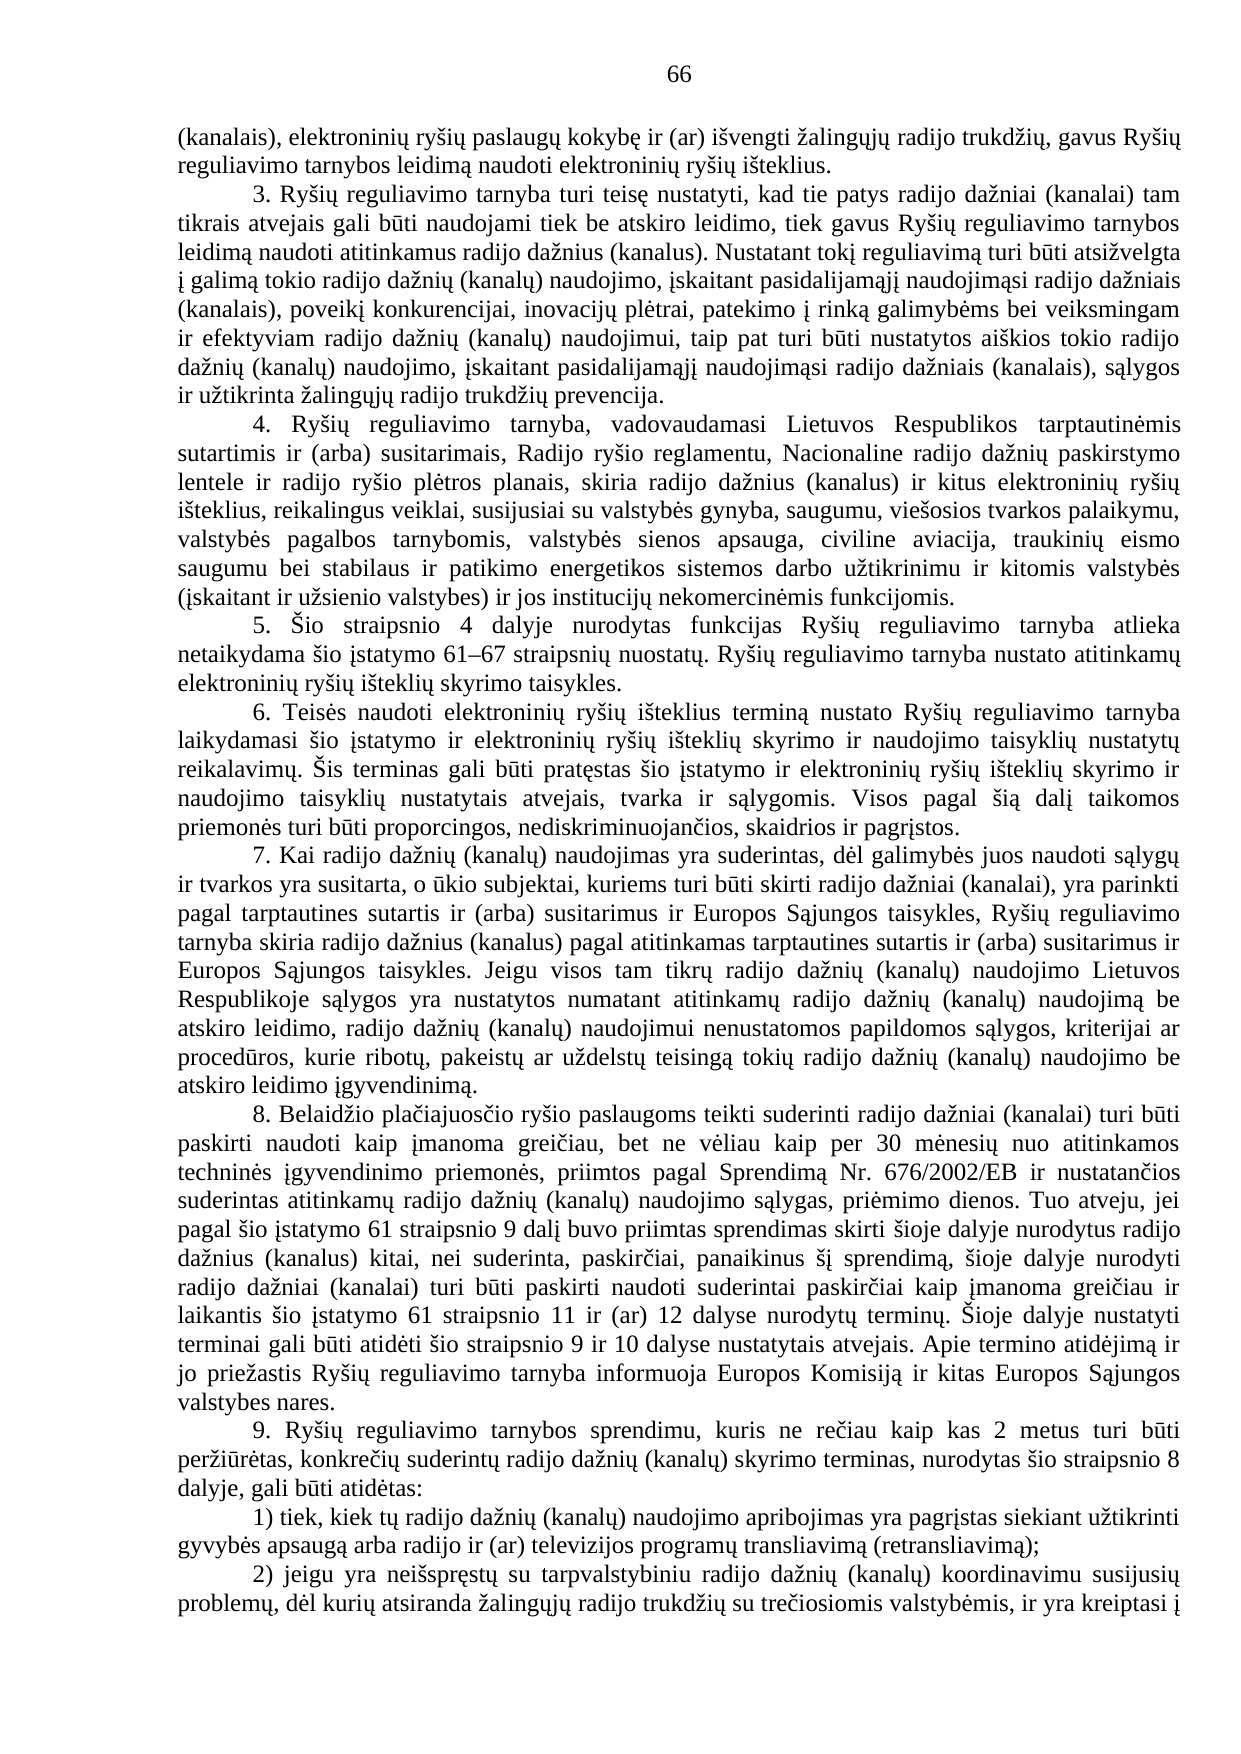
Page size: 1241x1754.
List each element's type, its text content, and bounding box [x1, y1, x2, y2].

text 6. Teisės naudoti elektroninių ryšių išteklius terminą nustato Ryšių reguliavimo tarnyba laikydamasi šio įstatymo ir elektroninių ryšių išteklių skyrimo ir naudojimo taisyklių nustatytų reikalavimų. Šis terminas gali būti pratęstas šio įstatymo ir elektroninių ryšių išteklių skyrimo ir naudojimo taisyklių nustatytais atvejais, tvarka ir sąlygomis. Visos pagal šią dalį taikomos priemonės turi būti proporcingos, nediskriminuojančios, skaidrios ir pagrįstos. [177, 697, 1181, 841]
text (kanalais), elektroninių ryšių paslaugų kokybę ir (ar) išvengti žalingųjų radijo trukdžių, gavus Ryšių reguliavimo tarnybos leidimą naudoti elektroninių ryšių išteklius. [177, 122, 1181, 179]
text 8. Belaidžio plačiajuosčio ryšio paslaugoms teikti suderinti radijo dažniai (kanalai) turi būti paskirti naudoti kaip įmanoma greičiau, bet ne vėliau kaip per 30 mėnesių nuo atitinkamos techninės įgyvendinimo priemonės, priimtos pagal Sprendimą Nr. 676/2002/EB ir nustatančios suderintas atitinkamų radijo dažnių (kanalų) naudojimo sąlygas, priėmimo dienos. Tuo atveju, jei pagal šio įstatymo 61 straipsnio 9 dalį buvo priimtas sprendimas skirti šioje dalyje nurodytus radijo dažnius (kanalus) kitai, nei suderinta, paskirčiai, panaikinus šį sprendimą, šioje dalyje nurodyti radijo dažniai (kanalai) turi būti paskirti naudoti suderintai paskirčiai kaip įmanoma greičiau ir laikantis šio įstatymo 61 straipsnio 11 ir (ar) 12 dalyse nurodytų terminų. Šioje dalyje nustatyti terminai gali būti atidėti šio straipsnio 9 ir 10 dalyse nustatytais atvejais. Apie termino atidėjimą ir jo priežastis Ryšių reguliavimo tarnyba informuoja Europos Komisiją ir kitas Europos Sąjungos valstybes nares. [177, 1099, 1181, 1416]
text 9. Ryšių reguliavimo tarnybos sprendimu, kuris ne rečiau kaip kas 2 metus turi būti peržiūrėtas, konkrečių suderintų radijo dažnių (kanalų) skyrimo terminas, nurodytas šio straipsnio 8 dalyje, gali būti atidėtas: [177, 1416, 1181, 1502]
text 1) tiek, kiek tų radijo dažnių (kanalų) naudojimo apribojimas yra pagrįstas siekiant užtikrinti gyvybės apsaugą arba radijo ir (ar) televizijos programų transliavimą (retransliavimą); [177, 1502, 1181, 1559]
text 3. Ryšių reguliavimo tarnyba turi teisę nustatyti, kad tie patys radijo dažniai (kanalai) tam tikrais atvejais gali būti naudojami tiek be atskiro leidimo, tiek gavus Ryšių reguliavimo tarnybos leidimą naudoti atitinkamus radijo dažnius (kanalus). Nustatant tokį reguliavimą turi būti atsižvelgta į galimą tokio radijo dažnių (kanalų) naudojimo, įskaitant pasidalijamąjį naudojimąsi radijo dažniais (kanalais), poveikį konkurencijai, inovacijų plėtrai, patekimo į rinką galimybėms bei veiksmingam ir efektyviam radijo dažnių (kanalų) naudojimui, taip pat turi būti nustatytos aiškios tokio radijo dažnių (kanalų) naudojimo, įskaitant pasidalijamąjį naudojimąsi radijo dažniais (kanalais), sąlygos ir užtikrinta žalingųjų radijo trukdžių prevencija. [177, 179, 1181, 409]
text 5. Šio straipsnio 4 dalyje nurodytas funkcijas Ryšių reguliavimo tarnyba atlieka netaikydama šio įstatymo 61–67 straipsnių nuostatų. Ryšių reguliavimo tarnyba nustato atitinkamų elektroninių ryšių išteklių skyrimo taisykles. [177, 611, 1181, 697]
text 7. Kai radijo dažnių (kanalų) naudojimas yra suderintas, dėl galimybės juos naudoti sąlygų ir tvarkos yra susitarta, o ūkio subjektai, kuriems turi būti skirti radijo dažniai (kanalai), yra parinkti pagal tarptautines sutartis ir (arba) susitarimus ir Europos Sąjungos taisykles, Ryšių reguliavimo tarnyba skiria radijo dažnius (kanalus) pagal atitinkamas tarptautines sutartis ir (arba) susitarimus ir Europos Sąjungos taisykles. Jeigu visos tam tikrų radijo dažnių (kanalų) naudojimo Lietuvos Respublikoje sąlygos yra nustatytos numatant atitinkamų radijo dažnių (kanalų) naudojimą be atskiro leidimo, radijo dažnių (kanalų) naudojimui nenustatomos papildomos sąlygos, kriterijai ar procedūros, kurie ribotų, pakeistų ar uždelstų teisingą tokių radijo dažnių (kanalų) naudojimo be atskiro leidimo įgyvendinimą. [177, 841, 1181, 1099]
text 4. Ryšių reguliavimo tarnyba, vadovaudamasi Lietuvos Respublikos tarptautinėmis sutartimis ir (arba) susitarimais, Radijo ryšio reglamentu, Nacionaline radijo dažnių paskirstymo lentele ir radijo ryšio plėtros planais, skiria radijo dažnius (kanalus) ir kitus elektroninių ryšių išteklius, reikalingus veiklai, susijusiai su valstybės gynyba, saugumu, viešosios tvarkos palaikymu, valstybės pagalbos tarnybomis, valstybės sienos apsauga, civiline aviacija, traukinių eismo saugumu bei stabilaus ir patikimo energetikos sistemos darbo užtikrinimu ir kitomis valstybės (įskaitant ir užsienio valstybes) ir jos institucijų nekomercinėmis funkcijomis. [177, 409, 1181, 611]
text 2) jeigu yra neišspręstų su tarpvalstybiniu radijo dažnių (kanalų) koordinavimu susijusių problemų, dėl kurių atsiranda žalingųjų radijo trukdžių su trečiosiomis valstybėmis, ir yra kreiptasi į [177, 1559, 1181, 1617]
